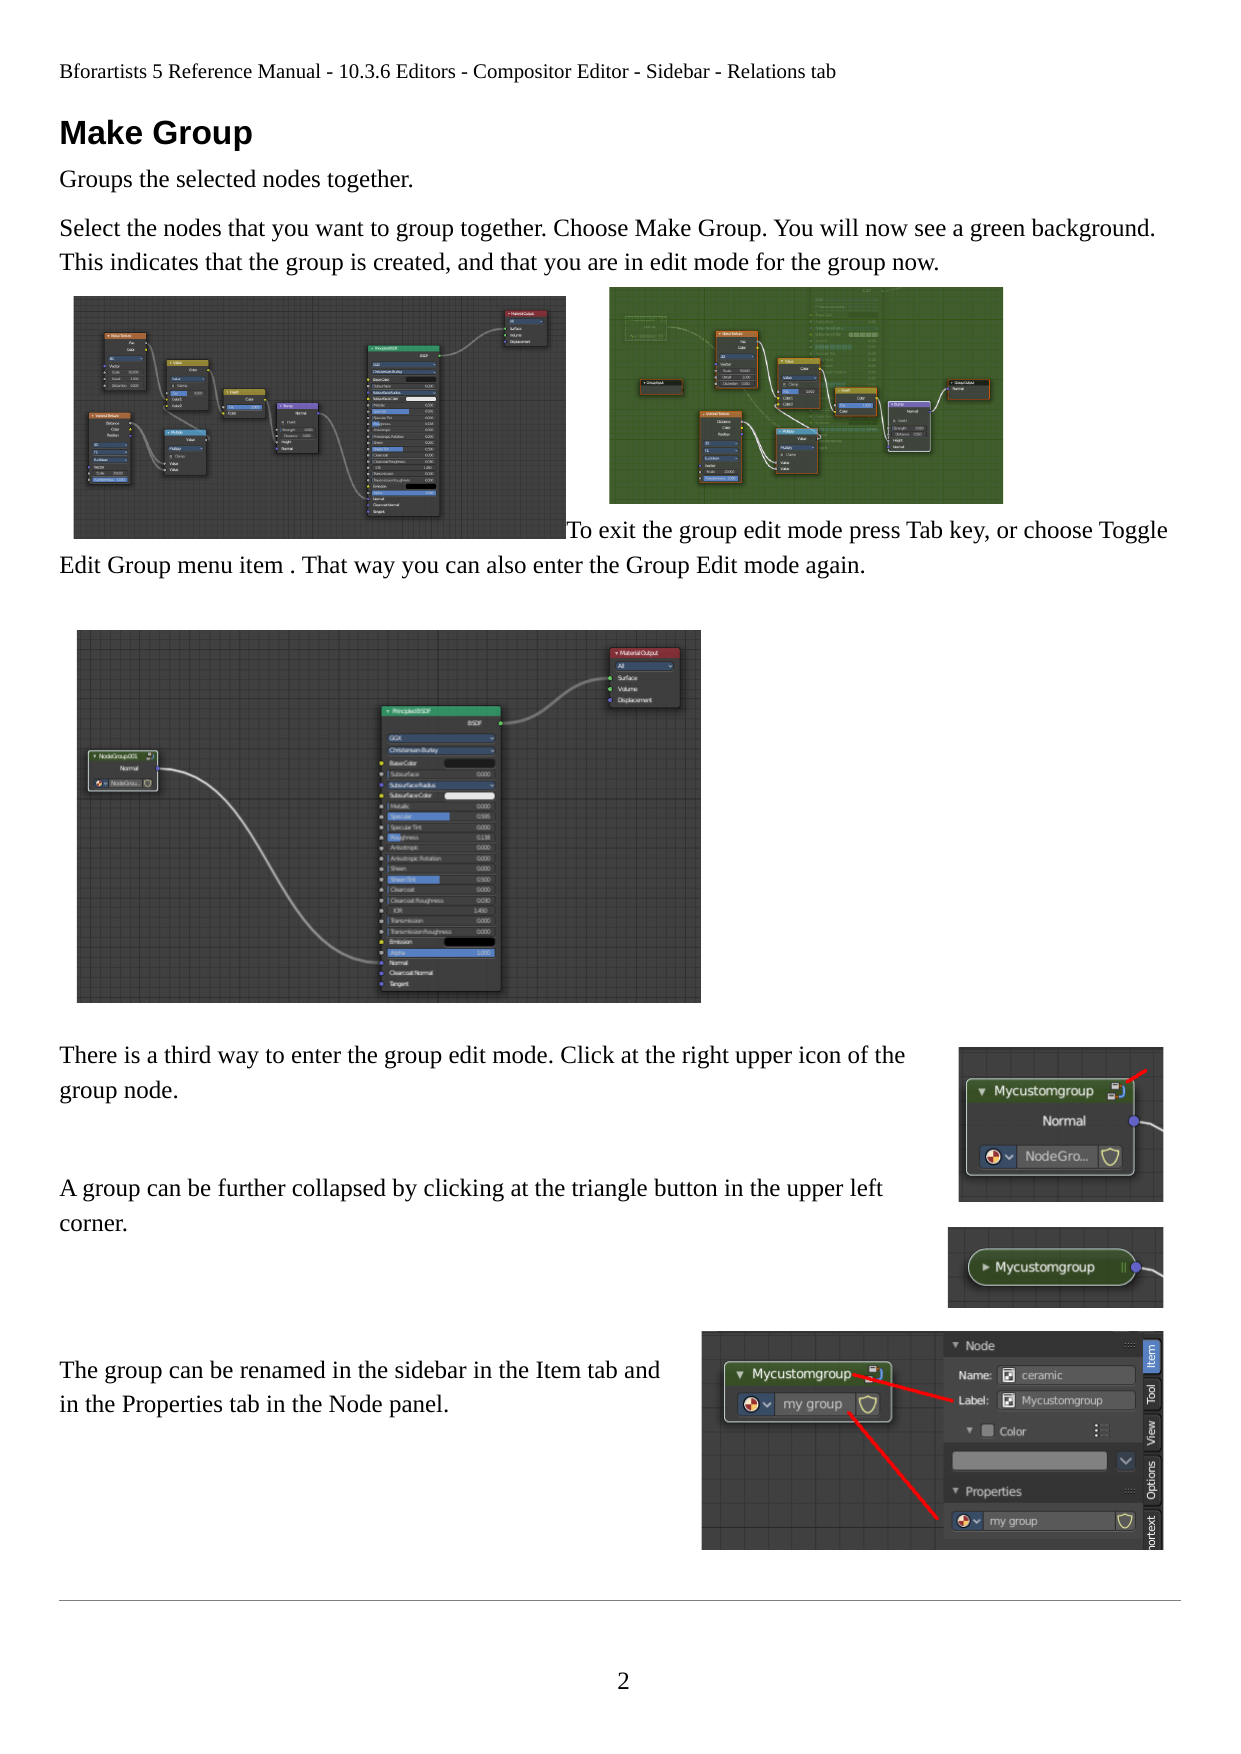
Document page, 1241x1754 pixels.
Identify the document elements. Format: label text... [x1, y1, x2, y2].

text Groups the selected nodes together. [59, 164, 1181, 192]
picture [609, 287, 1004, 504]
picture [701, 1331, 1164, 1550]
picture [947, 1227, 1164, 1308]
picture [958, 1047, 1164, 1202]
text Select the nodes that you want to group together. Choose Make Group. You will now see a green background. This indicates that the group is created, and that you are in edit mode for the group now. [59, 213, 1181, 276]
subtitle Make Group [59, 113, 1181, 151]
text There is a third way to enter the group edit mode. Click at the right upper icon of the group node. [59, 1041, 1181, 1104]
picture [76, 630, 701, 1003]
text The group can be renamed in the sidebar in the Item tab and in the Properties tab in the Node panel. [59, 1355, 701, 1418]
text A group can be further collapsed by clicking at the triangle button in the upper left corner. [59, 1173, 1181, 1236]
text To exit the group edit mode press Tab key, or choose Toggle Edit Group menu item . That way you can also enter the Group Edit mode again. [59, 516, 1181, 579]
picture [73, 296, 566, 539]
